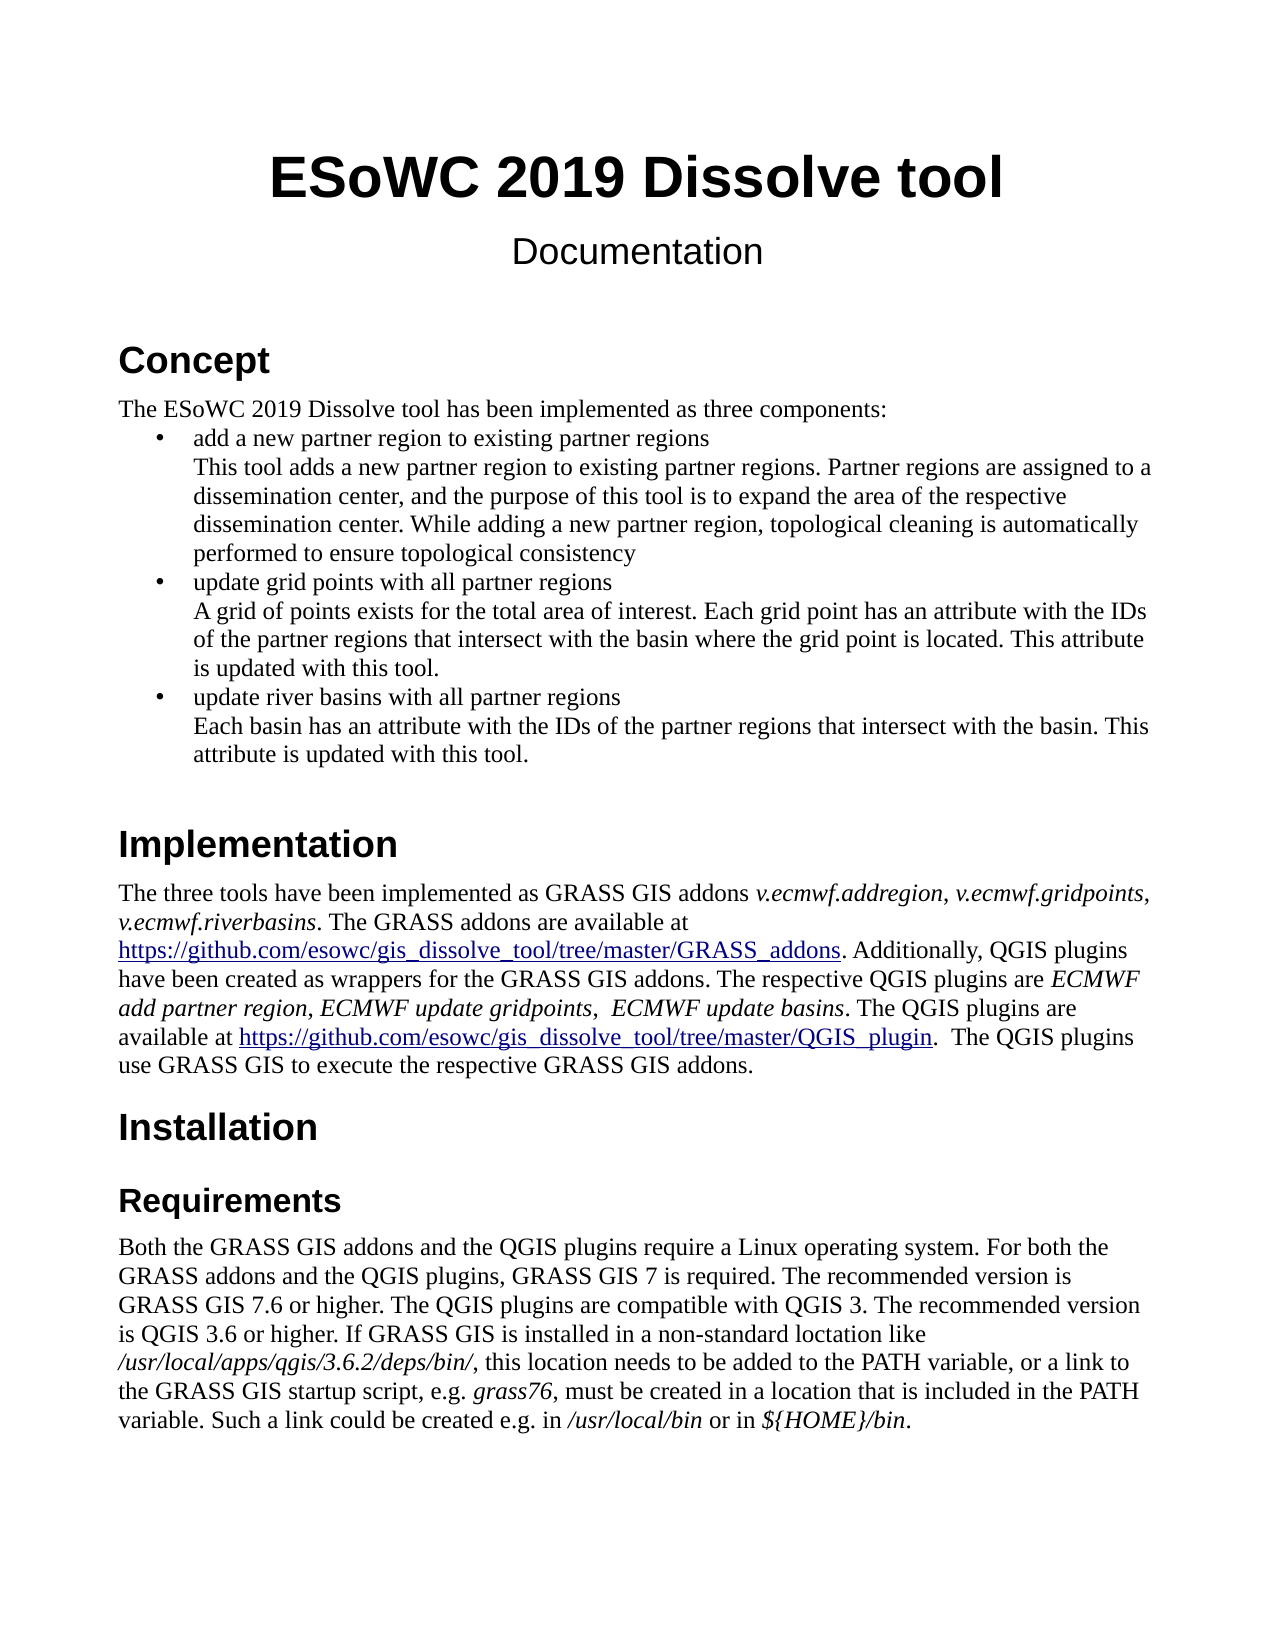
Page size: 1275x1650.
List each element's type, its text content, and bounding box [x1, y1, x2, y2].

text The ESoWC 2019 Dissolve tool has been implemented as three components: [118, 394, 1157, 423]
list update grid points with all partner regions A grid of points exists for the total area of interest. Each grid point has an attribute with the IDs of the partner regions that intersect with the basin where the grid point is located. This attribute is updated with this tool. [156, 567, 1157, 682]
title ESoWC 2019 Dissolve tool [118, 143, 1157, 210]
subtitle Concept [118, 338, 1157, 382]
text Both the GRASS GIS addons and the QGIS plugins require a Linux operating system. For both the GRASS addons and the QGIS plugins, GRASS GIS 7 is required. The recommended version is GRASS GIS 7.6 or higher. The QGIS plugins are compatible with QGIS 3. The recommended version is QGIS 3.6 or higher. If GRASS GIS is installed in a non-standard loctation like /usr/local/apps/qgis/3.6.2/deps/bin/, this location needs to be added to the PATH variable, or a link to the GRASS GIS startup script, e.g. grass76, must be created in a location that is included in the PATH variable. Such a link could be created e.g. in /usr/local/bin or in ${HOME}/bin. [118, 1232, 1157, 1434]
list update river basins with all partner regions Each basin has an attribute with the IDs of the partner regions that intersect with the basin. This attribute is updated with this tool. [156, 682, 1157, 768]
subtitle Installation [118, 1104, 1157, 1148]
subtitle Documentation [118, 229, 1157, 272]
text The three tools have been implemented as GRASS GIS addons v.ecmwf.addregion, v.ecmwf.gridpoints, v.ecmwf.riverbasins. The GRASS addons are available at https://github.com/esowc/gis_dissolve_tool/tree/master/GRASS_addons. Additionally, QGIS plugins have been created as wrappers for the GRASS GIS addons. The respective QGIS plugins are ECMWF add partner region, ECMWF update gridpoints, ECMWF update basins. The QGIS plugins are available at https://github.com/esowc/gis_dissolve_tool/tree/master/QGIS_plugin. The QGIS plugins use GRASS GIS to execute the respective GRASS GIS addons. [118, 878, 1157, 1079]
list add a new partner region to existing partner regions This tool adds a new partner region to existing partner regions. Partner regions are assigned to a dissemination center, and the purpose of this tool is to expand the area of the respective dissemination center. While adding a new partner region, topological cleaning is automatically performed to ensure topological consistency [156, 423, 1157, 567]
subtitle Requirements [118, 1181, 1157, 1220]
subtitle Implementation [118, 822, 1157, 866]
